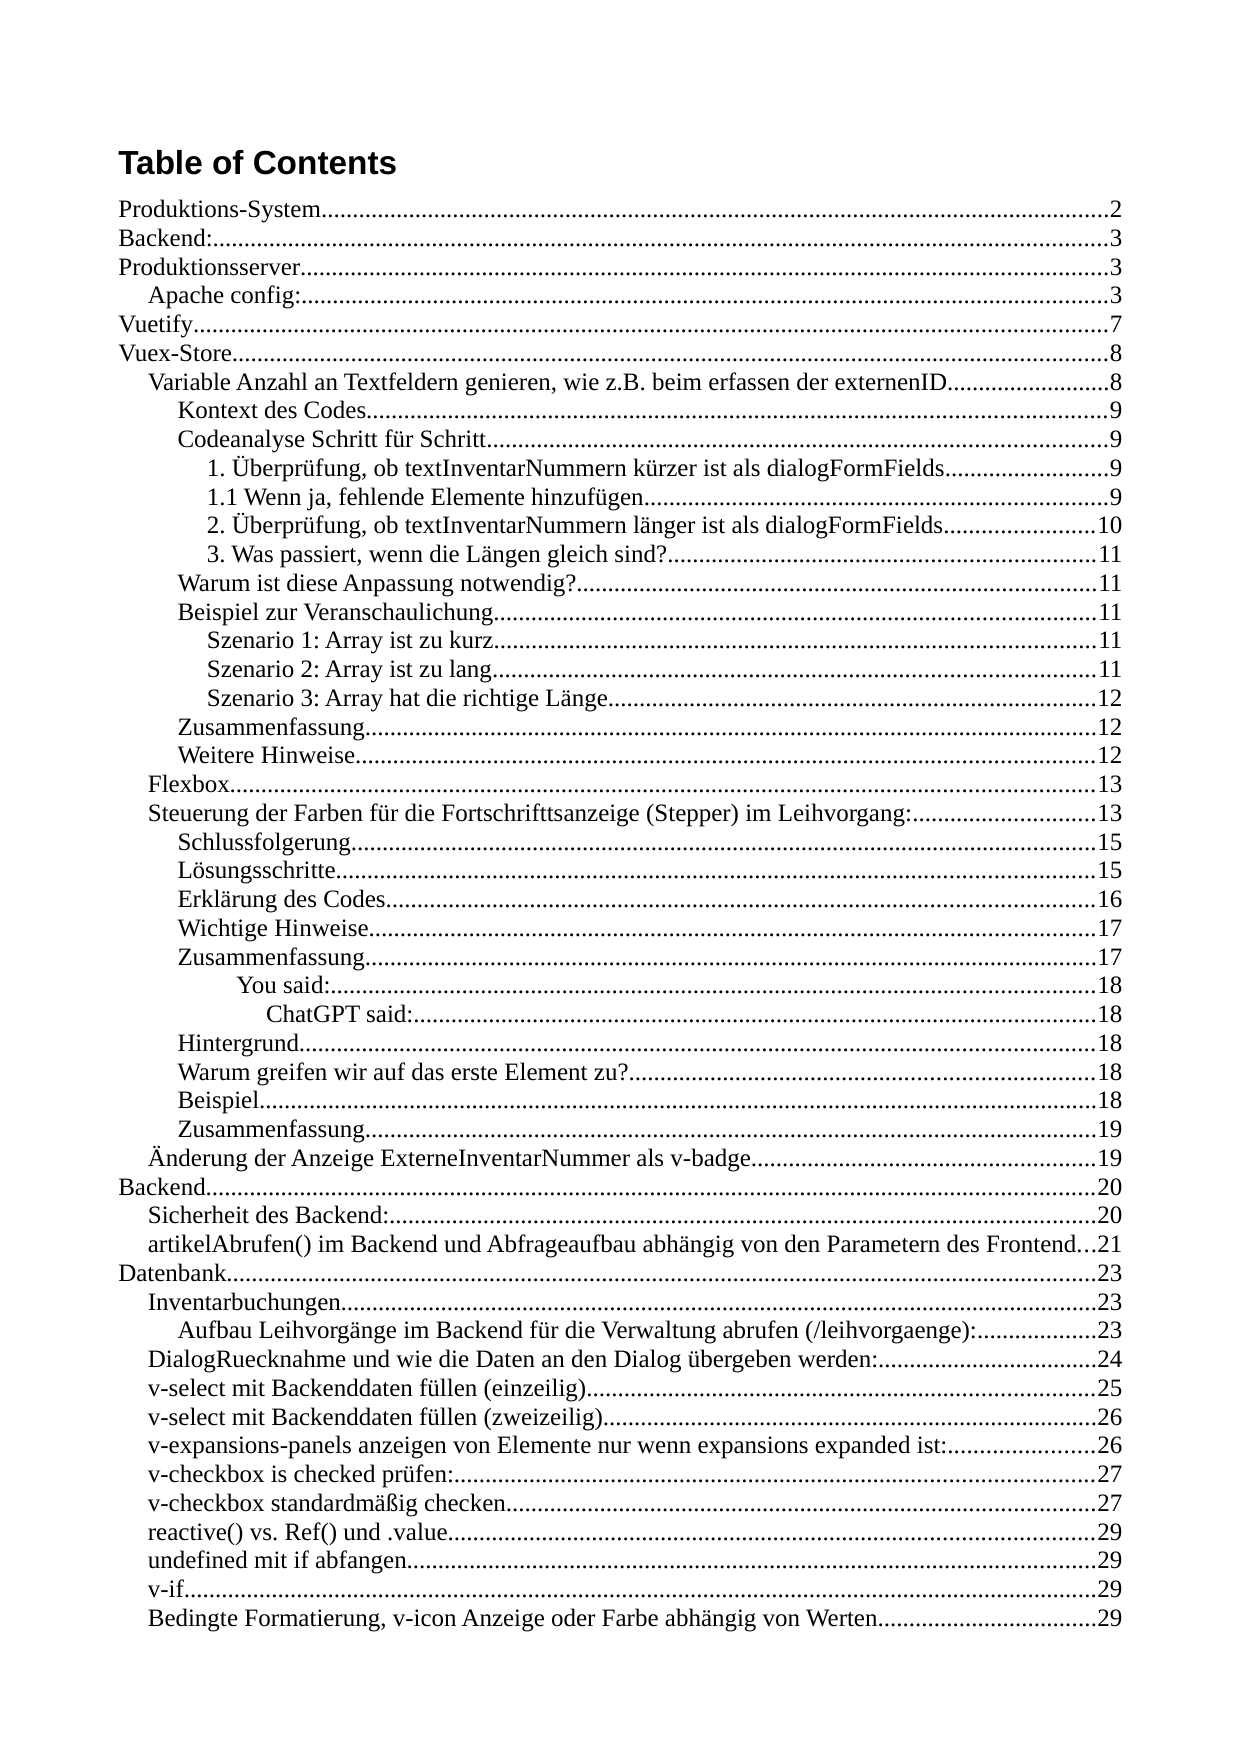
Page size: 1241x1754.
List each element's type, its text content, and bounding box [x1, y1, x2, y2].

text Beispiel 18 [177, 1085, 1122, 1114]
text Weitere Hinweise 12 [177, 740, 1122, 769]
text Apache config: 3 [148, 280, 1122, 309]
text Vuex-Store 8 [118, 338, 1122, 367]
text v-if 29 [148, 1574, 1122, 1603]
text Lösungsschritte 15 [177, 855, 1122, 884]
text v-expansions-panels anzeigen von Elemente nur wenn expansions expanded ist: 26 [148, 1430, 1122, 1459]
text Produktions-System 2 [118, 194, 1122, 223]
text v-checkbox is checked prüfen: 27 [148, 1459, 1122, 1488]
text Szenario 3: Array hat die richtige Länge 12 [207, 683, 1122, 712]
text Szenario 2: Array ist zu lang 11 [207, 654, 1122, 683]
text 1. Überprüfung, ob textInventarNummern kürzer ist als dialogFormFields 9 [207, 453, 1122, 482]
text Bedingte Formatierung, v-icon Anzeige oder Farbe abhängig von Werten 29 [148, 1603, 1122, 1632]
text Warum ist diese Anpassung notwendig? 11 [177, 568, 1122, 597]
text Erklärung des Codes 16 [177, 884, 1122, 913]
text 2. Überprüfung, ob textInventarNummern länger ist als dialogFormFields 10 [207, 510, 1122, 539]
text Zusammenfassung 19 [177, 1114, 1122, 1143]
text Datenbank 23 [118, 1258, 1122, 1287]
text Aufbau Leihvorgänge im Backend für die Verwaltung abrufen (/leihvorgaenge): 23 [177, 1315, 1122, 1344]
text Variable Anzahl an Textfeldern genieren, wie z.B. beim erfassen der externenID 8 [148, 367, 1122, 395]
text Backend: 3 [118, 223, 1122, 252]
text 3. Was passiert, wenn die Längen gleich sind? 11 [207, 539, 1122, 568]
text Zusammenfassung 12 [177, 712, 1122, 740]
subtitle Table of Contents [118, 143, 1122, 182]
text v-select mit Backenddaten füllen (einzeilig) 25 [148, 1373, 1122, 1402]
text undefined mit if abfangen 29 [148, 1545, 1122, 1574]
text Backend 20 [118, 1172, 1122, 1200]
text DialogRuecknahme und wie die Daten an den Dialog übergeben werden: 24 [148, 1344, 1122, 1373]
text Flexbox 13 [148, 769, 1122, 798]
text Hintergrund 18 [177, 1028, 1122, 1057]
text Codeanalyse Schritt für Schritt 9 [177, 424, 1122, 453]
text Szenario 1: Array ist zu kurz 11 [207, 625, 1122, 654]
text Zusammenfassung 17 [177, 942, 1122, 970]
text Änderung der Anzeige ExterneInventarNummer als v-badge 19 [148, 1143, 1122, 1172]
text Produktionsserver 3 [118, 252, 1122, 280]
text artikelAbrufen() im Backend und Abfrageaufbau abhängig von den Parametern des Frontend 21 [148, 1229, 1122, 1258]
text Beispiel zur Veranschaulichung 11 [177, 597, 1122, 625]
text Wichtige Hinweise 17 [177, 913, 1122, 942]
text Steuerung der Farben für die Fortschrifttsanzeige (Stepper) im Leihvorgang: 13 [148, 798, 1122, 827]
text Schlussfolgerung 15 [177, 827, 1122, 855]
text 1.1 Wenn ja, fehlende Elemente hinzufügen 9 [207, 482, 1122, 510]
text Vuetify 7 [118, 309, 1122, 338]
text Inventarbuchungen 23 [148, 1287, 1122, 1315]
text Warum greifen wir auf das erste Element zu? 18 [177, 1057, 1122, 1085]
text reactive() vs. Ref() und .value 29 [148, 1517, 1122, 1545]
text You said: 18 [236, 970, 1122, 999]
text ChatGPT said: 18 [266, 999, 1122, 1028]
text v-checkbox standardmäßig checken 27 [148, 1488, 1122, 1517]
text v-select mit Backenddaten füllen (zweizeilig) 26 [148, 1402, 1122, 1430]
text Sicherheit des Backend: 20 [148, 1200, 1122, 1229]
text Kontext des Codes 9 [177, 395, 1122, 424]
